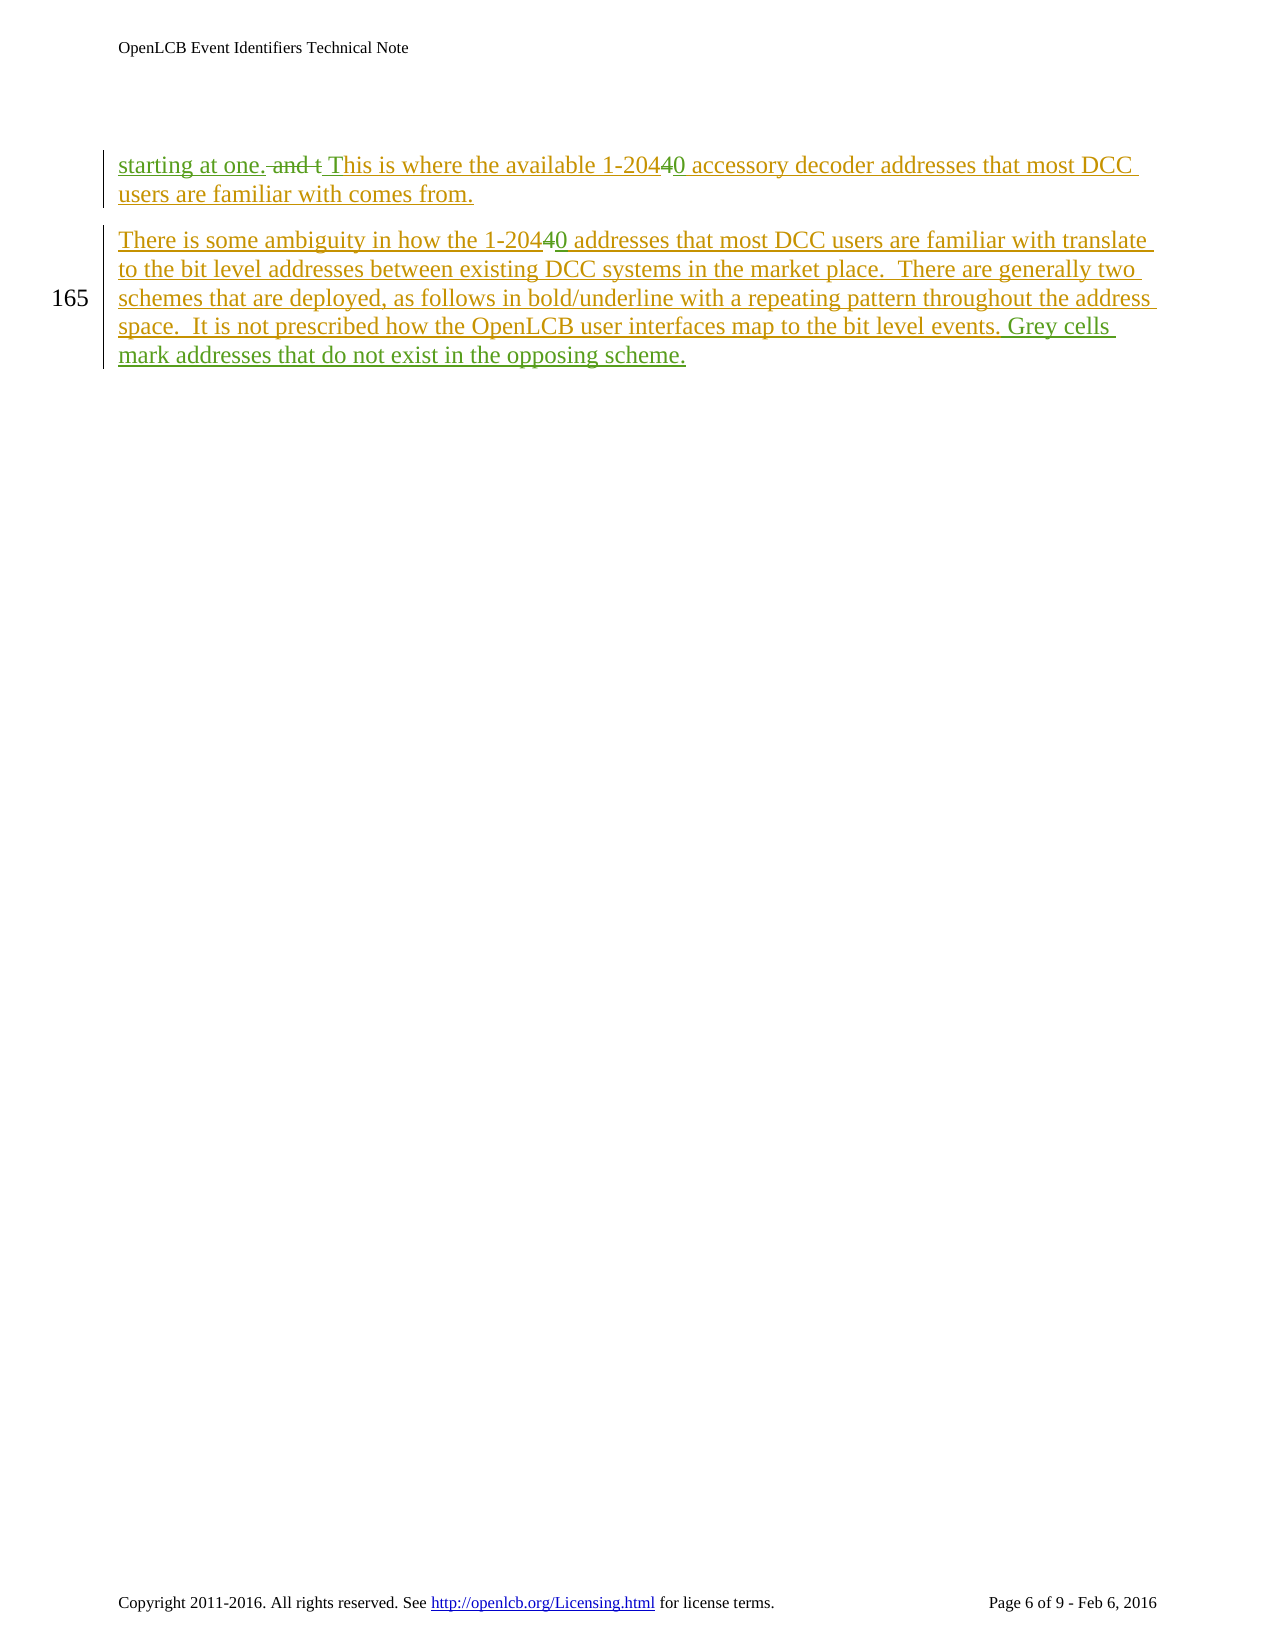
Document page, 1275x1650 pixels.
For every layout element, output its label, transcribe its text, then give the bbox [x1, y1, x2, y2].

text There is some ambiguity in how the 1-2040 addresses that most DCC users are familiar with translate to the bit level addresses between existing DCC systems in the market place. There are generally two schemes that are deployed, as follows in bold/underline with a repeating pattern throughout the address [118, 225, 1157, 308]
text starting at one. This is where the available 1-2040 accessory decoder addresses that most DCC users are familiar with comes from. [118, 150, 1157, 207]
text space. It is not prescribed how the OpenLCB user interfaces map to the bit level events. Grey cells mark addresses that do not exist in the opposing scheme. [118, 309, 1157, 369]
